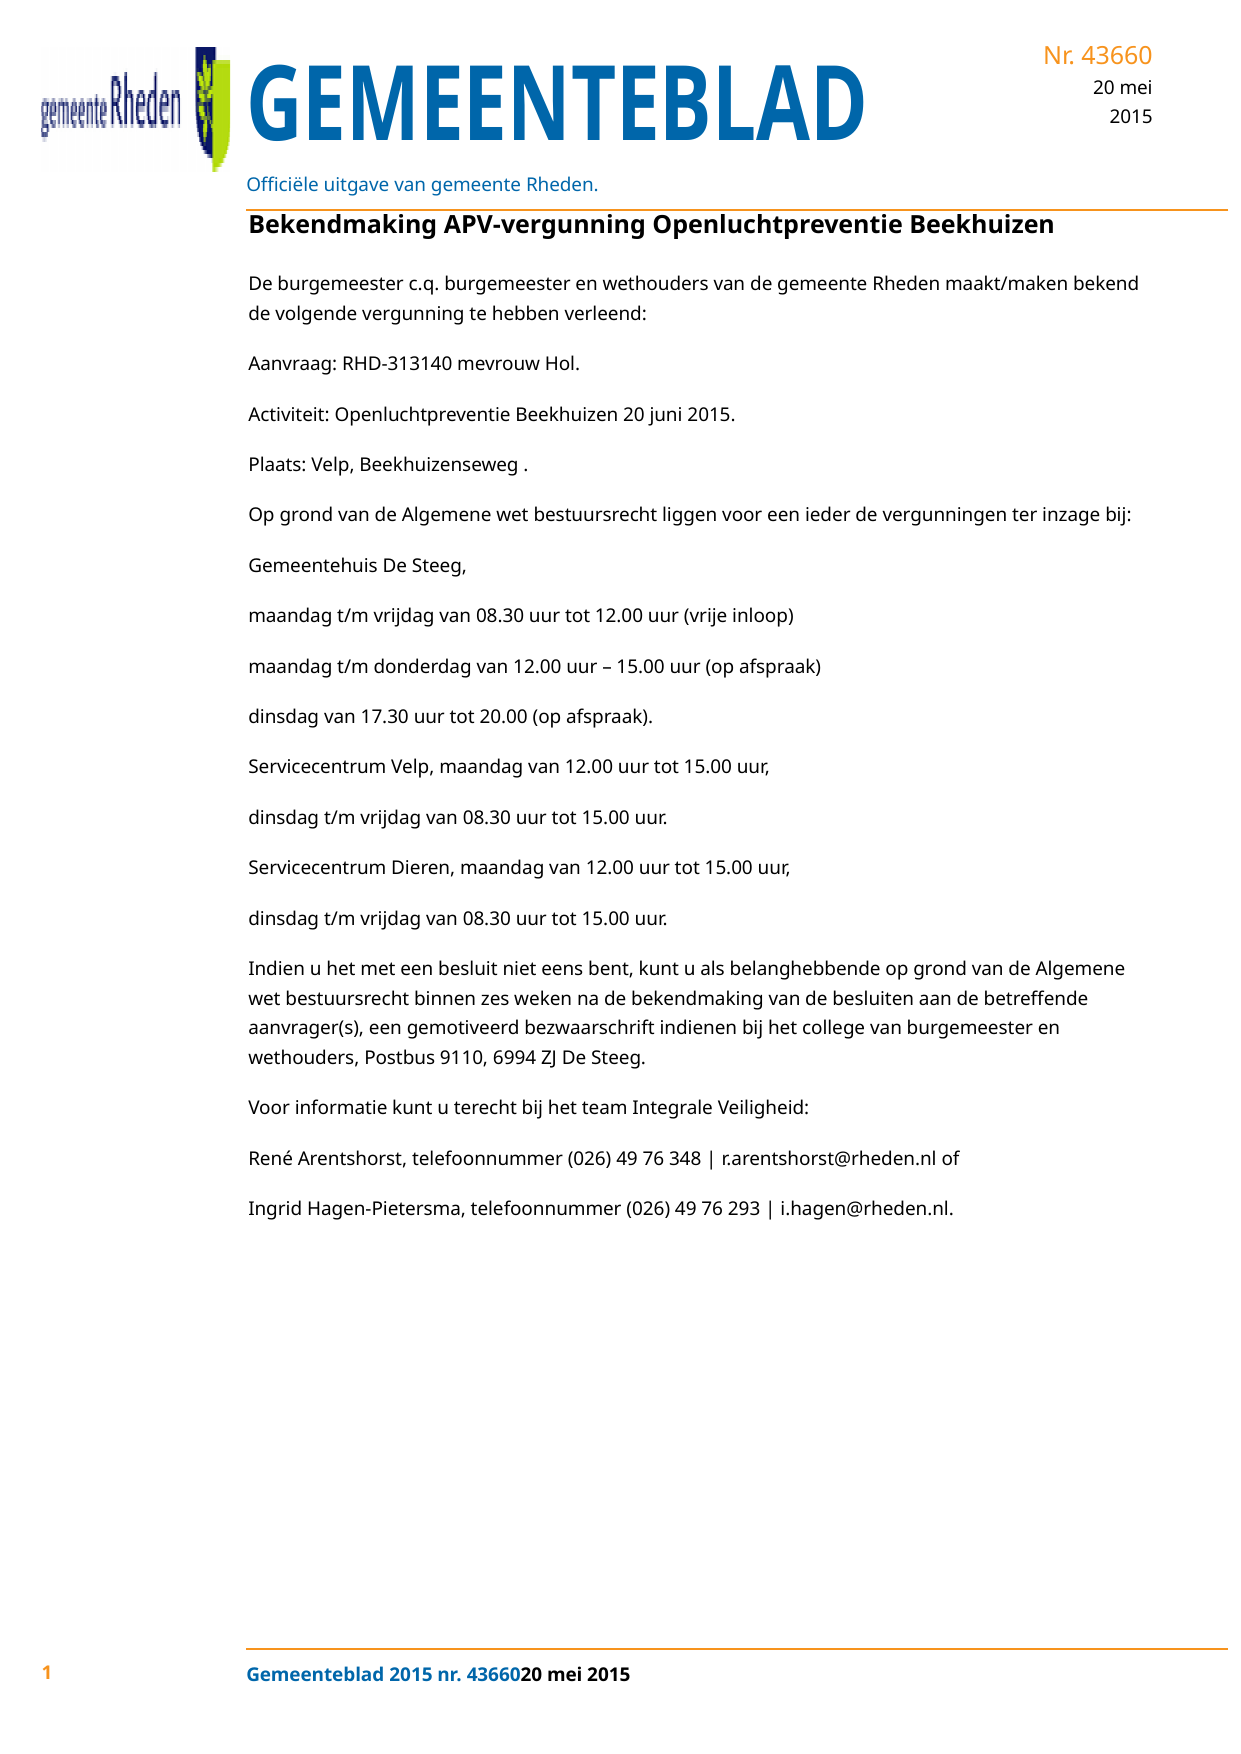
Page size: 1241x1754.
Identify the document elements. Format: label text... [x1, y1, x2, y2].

text dinsdag van 17.30 uur tot 20.00 (op afspraak). [248, 703, 1152, 729]
text dinsdag t/m vrijdag van 08.30 uur tot 15.00 uur. [248, 804, 1152, 830]
text Ingrid Hagen-Pietersma, telefoonnummer (026) 49 76 293 | i.hagen@rheden.nl. [248, 1195, 1152, 1221]
text Plaats: Velp, Beekhuizenseweg . [248, 451, 1152, 477]
text Gemeentehuis De Steeg, [248, 552, 1152, 578]
text Voor informatie kunt u terecht bij het team Integrale Veiligheid: [248, 1094, 1152, 1120]
picture [41, 47, 231, 172]
text De burgemeester c.q. burgemeester en wethouders van de gemeente Rheden maakt/maken bekend de volgende vergunning te hebben verleend: [248, 270, 1152, 326]
text Servicecentrum Velp, maandag van 12.00 uur tot 15.00 uur, [248, 754, 1152, 779]
text Activiteit: Openluchtpreventie Beekhuizen 20 juni 2015. [248, 401, 1152, 426]
text Bekendmaking APV-vergunning Openluchtpreventie Beekhuizen [248, 211, 1152, 241]
text Aanvraag: RHD-313140 mevrouw Hol. [248, 350, 1152, 376]
text Op grond van de Algemene wet bestuursrecht liggen voor een ieder de vergunningen ter inzage bij: [248, 502, 1152, 527]
text Indien u het met een besluit niet eens bent, kunt u als belanghebbende op grond van de Algemene wet bestuursrecht binnen zes weken na de bekendmaking van de besluiten aan de betreffende aanvrager(s), een gemotiveerd bezwaarschrift indienen bij het college van burgemeester en wethouders, Postbus 9110, 6994 ZJ De Steeg. [248, 955, 1152, 1070]
text dinsdag t/m vrijdag van 08.30 uur tot 15.00 uur. [248, 905, 1152, 931]
text Servicecentrum Dieren, maandag van 12.00 uur tot 15.00 uur, [248, 854, 1152, 880]
text maandag t/m donderdag van 12.00 uur – 15.00 uur (op afspraak) [248, 653, 1152, 678]
text René Arentshorst, telefoonnummer (026) 49 76 348 | r.arentshorst@rheden.nl of [248, 1145, 1152, 1171]
text maandag t/m vrijdag van 08.30 uur tot 12.00 uur (vrije inloop) [248, 602, 1152, 628]
